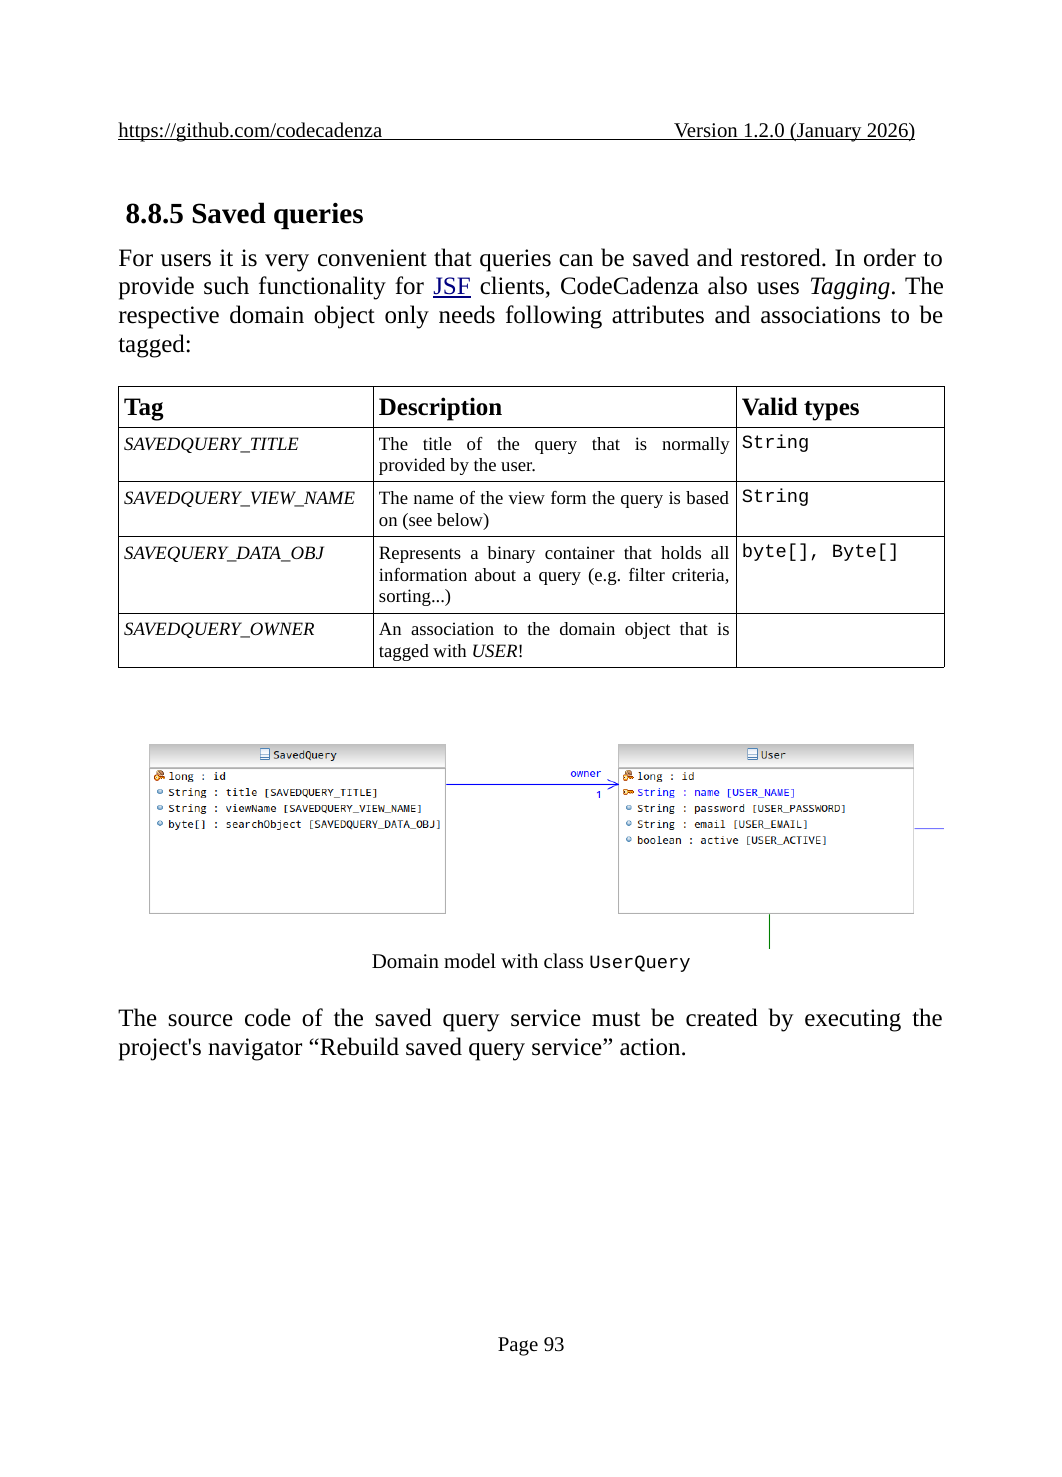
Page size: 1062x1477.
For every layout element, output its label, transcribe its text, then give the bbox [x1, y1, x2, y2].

table_cell Represents a binary container that holds all information about a query (e.g. filter criteria, sorting...) [374, 537, 736, 612]
subtitle Saved queries [118, 197, 944, 230]
table_header Description [374, 387, 736, 427]
table_cell String [737, 482, 944, 536]
table_cell SAVEQUERY_DATA_OBJ [119, 537, 373, 612]
table_cell String [737, 428, 944, 481]
picture [118, 708, 944, 949]
table_header Valid types [737, 387, 944, 427]
table_cell SAVEDQUERY_TITLE [119, 428, 373, 481]
text The source code of the saved query service must be created by executing the project's navigator “Rebuild saved query service” action. [118, 1003, 944, 1060]
table_cell SAVEDQUERY_OWNER [119, 614, 373, 667]
table_header Tag [119, 387, 373, 427]
text For users it is very convenient that queries can be saved and restored. In order to provide such functionality for JSF clients, CodeCadenza also uses Tagging. The respective domain object only needs following attributes and associations to be tagged: [118, 243, 944, 358]
table_cell byte[], Byte[] [737, 537, 944, 612]
table_cell SAVEDQUERY_VIEW_NAME [119, 482, 373, 536]
table_cell [737, 614, 944, 667]
table_cell The name of the view form the query is based on (see below) [374, 482, 736, 536]
table_cell The title of the query that is normally provided by the user. [374, 428, 736, 481]
table_cell An association to the domain object that is tagged with USER! [374, 614, 736, 667]
text Domain model with class UserQuery [118, 949, 944, 974]
